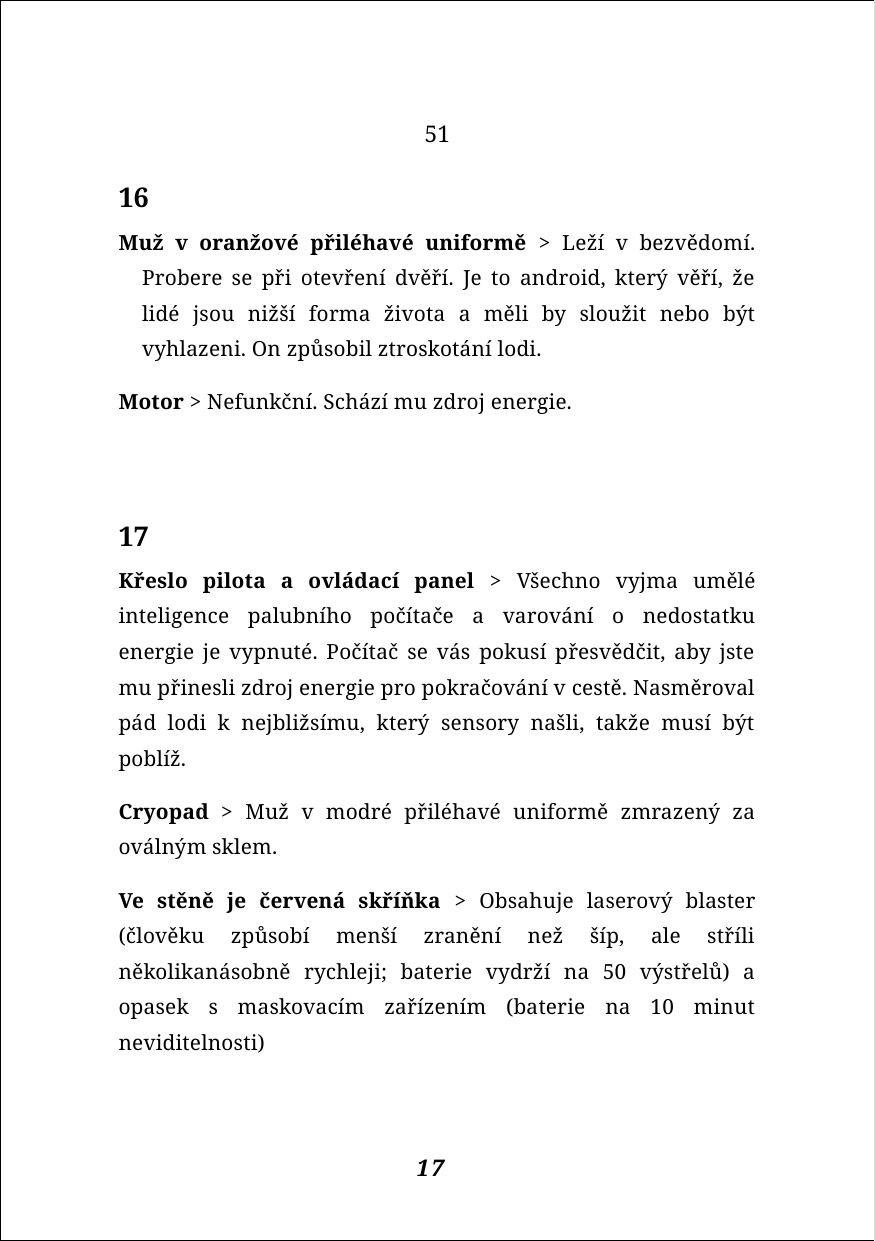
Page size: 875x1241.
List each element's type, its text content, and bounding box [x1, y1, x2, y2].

text Motor > Nefunkční. Schází mu zdroj energie. [118, 387, 756, 416]
text Cryopad > Muž v modré přiléhavé uniformě zmrazený za oválným sklem. [118, 797, 756, 861]
text Muž v oranžové přiléhavé uniformě > Leží v bezvědomí. Probere se při otevření dvěří. Je to android, který věří, že lidé jsou nižší forma života a měli by sloužit nebo být vyhlazeni. On způsobil ztroskotání lodi. [118, 228, 756, 363]
text Ve stěně je červená skříňka > Obsahuje laserový blaster (člověku způsobí menší zranění než šíp, ale stříli několikanásobně rychleji; baterie vydrží na 50 výstřelů) a opasek s maskovacím zařízením (baterie na 10 minut neviditelnosti) [118, 886, 756, 1056]
text Křeslo pilota a ovládací panel > Všechno vyjma umělé inteligence palubního počítače a varování o nedostatku energie je vypnuté. Počítač se vás pokusí přesvědčit, aby jste mu přinesli zdroj energie pro pokračování v cestě. Nasměroval pád lodi k nejbližsímu, který sensory našli, takže musí být poblíž. [118, 566, 756, 772]
subtitle 17 [118, 517, 756, 554]
subtitle 16 [118, 179, 756, 216]
